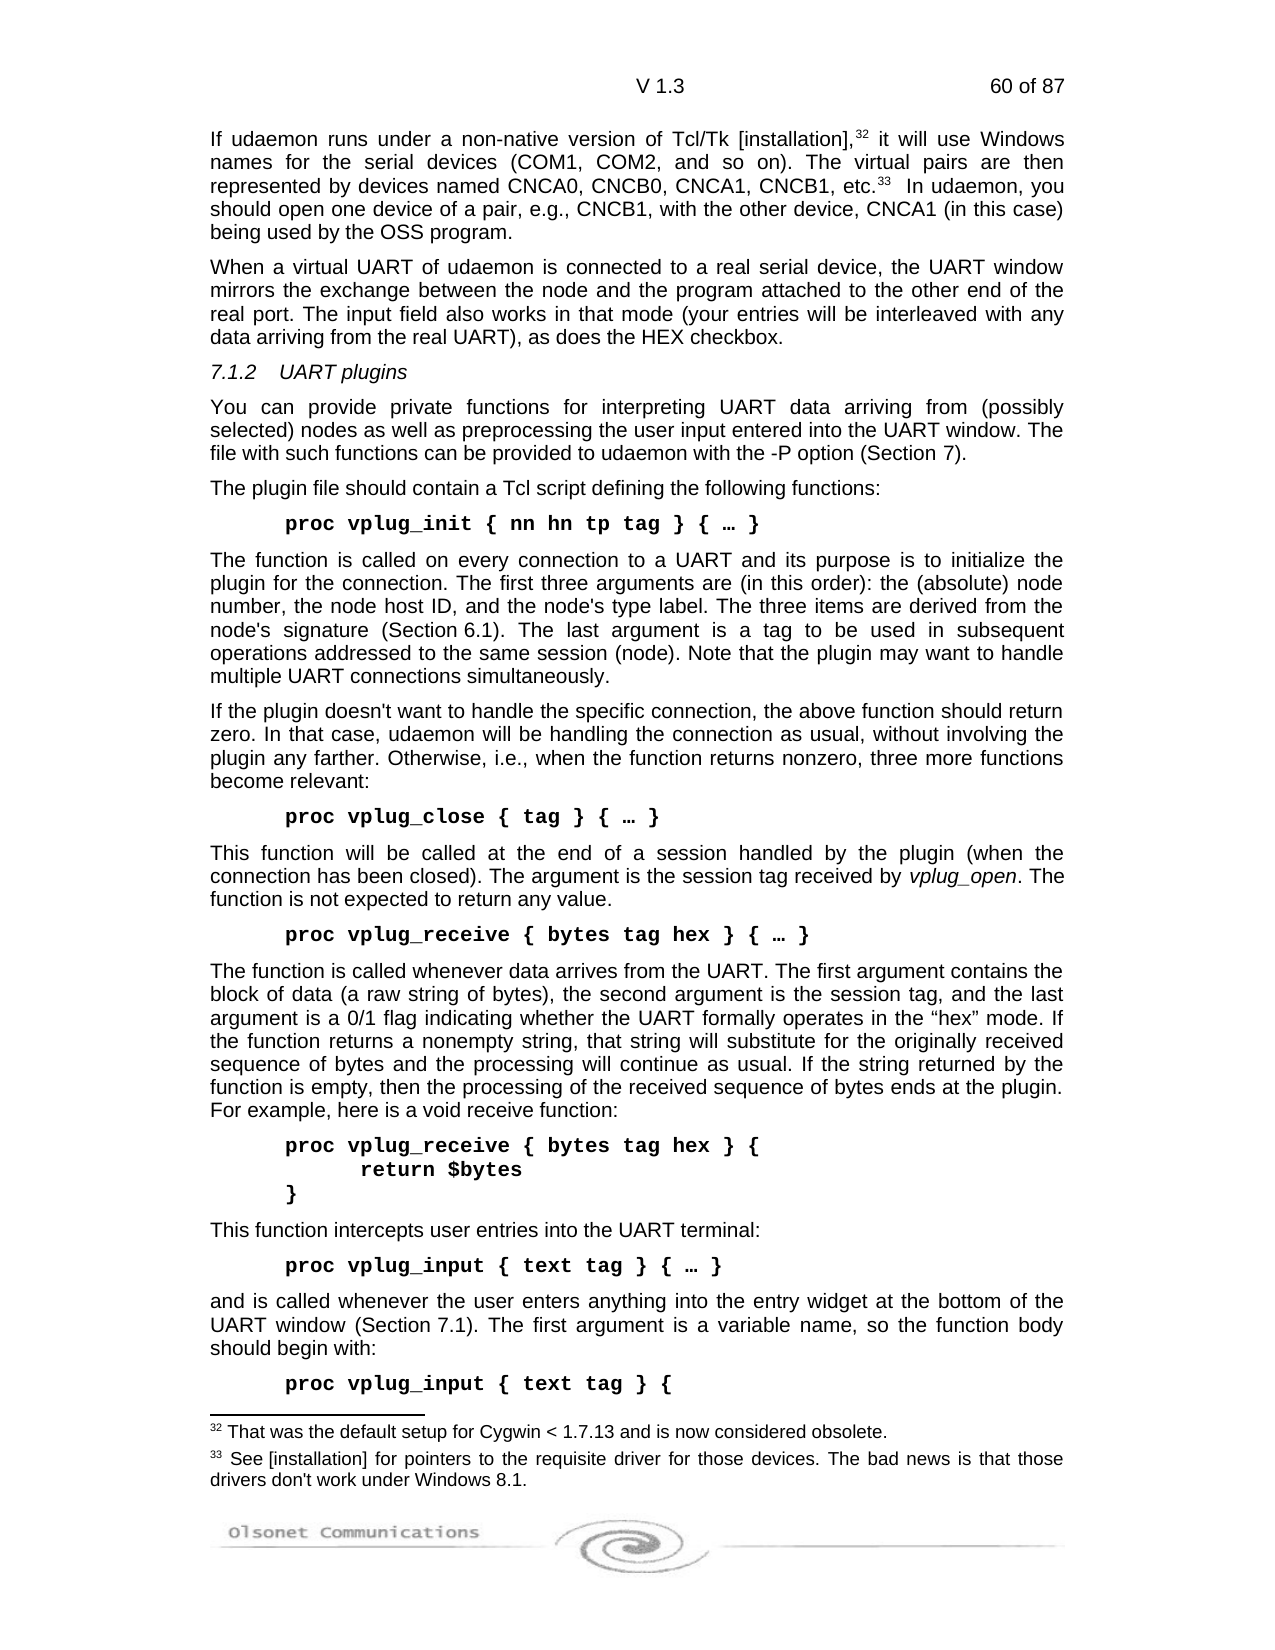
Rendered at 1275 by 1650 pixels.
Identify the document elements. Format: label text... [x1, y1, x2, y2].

text The plugin file should contain a Tcl script defining the following functions: [210, 477, 1065, 500]
text You can provide private functions for interpreting UART data arriving from (possibly selected) nodes as well as preprocessing the user input entered into the UART window. The file with such functions can be provided to udaemon with the -P option (Section 7). [210, 395, 1065, 465]
text When a virtual UART of udaemon is connected to a real serial device, the UART window mirrors the exchange between the node and the program attached to the other end of the real port. The input field also works in that mode (your entries will be interleaved with any data arriving from the real UART), as does the HEX checkbox. [210, 256, 1065, 348]
text and is called whenever the user enters anything into the entry widget at the bottom of the UART window (Section 7.1). The first argument is a variable name, so the function body should begin with: [210, 1290, 1065, 1360]
text proc vplug_input { text tag } { [210, 1372, 1065, 1397]
text proc vplug_close { tag } { … } [210, 804, 1065, 829]
text This function will be called at the end of a session handled by the plugin (when the connection has been closed). The argument is the session tag received by vplug_open. The function is not expected to return any value. [210, 841, 1065, 911]
subtitle UART plugins [210, 360, 1065, 383]
text return $bytes [210, 1159, 1065, 1183]
text That was the default setup for Cygwin < 1.7.13 and is now considered obsolete. [210, 1421, 1065, 1442]
text The function is called on every connection to a UART and its purpose is to initialize the plugin for the connection. The first three arguments are (in this order): the (absolute) node number, the node host ID, and the node's type label. The three items are derived from the node's signature (Section 6.1). The last argument is a tag to be used in subsequent operations addressed to the same session (node). Note that the plugin may want to handle multiple UART connections simultaneously. [210, 549, 1065, 688]
text proc vplug_input { text tag } { … } [210, 1253, 1065, 1278]
text If udaemon runs under a non-native version of Tcl/Tk [installation], it will use Windows names for the serial devices (COM1, COM2, and so on). The virtual pairs are then represented by devices named CNCA0, CNCB0, CNCA1, CNCB1, etc. In udaemon, you should open one device of a pair, e.g., CNCB1, with the other device, CNCA1 (in this case) being used by the OSS program. [210, 128, 1065, 244]
picture [210, 1504, 1065, 1596]
text proc vplug_receive { bytes tag hex } { … } [210, 923, 1065, 948]
text The function is called whenever data arrives from the UART. The first argument contains the block of data (a raw string of bytes), the second argument is the session tag, and the last argument is a 0/1 flag indicating whether the UART formally operates in the “hex” mode. If the function returns a nonempty string, that string will substitute for the originally received sequence of bytes and the processing will continue as usual. If the string returned by the function is empty, then the processing of the received sequence of bytes ends at the plugin. For example, here is a void receive function: [210, 960, 1065, 1122]
text proc vplug_init { nn hn tp tag } { … } [210, 512, 1065, 537]
text See [installation] for pointers to the requisite driver for those devices. The bad news is that those drivers don't work under Windows 8.1. [210, 1448, 1065, 1490]
text If the plugin doesn't want to handle the specific connection, the above function should return zero. In that case, udaemon will be handling the connection as usual, without involving the plugin any farther. Otherwise, i.e., when the function returns nonzero, three more functions become relevant: [210, 700, 1065, 793]
text This function intercepts user entries into the UART terminal: [210, 1218, 1065, 1241]
text proc vplug_receive { bytes tag hex } { [210, 1134, 1065, 1159]
text } [210, 1183, 1065, 1206]
